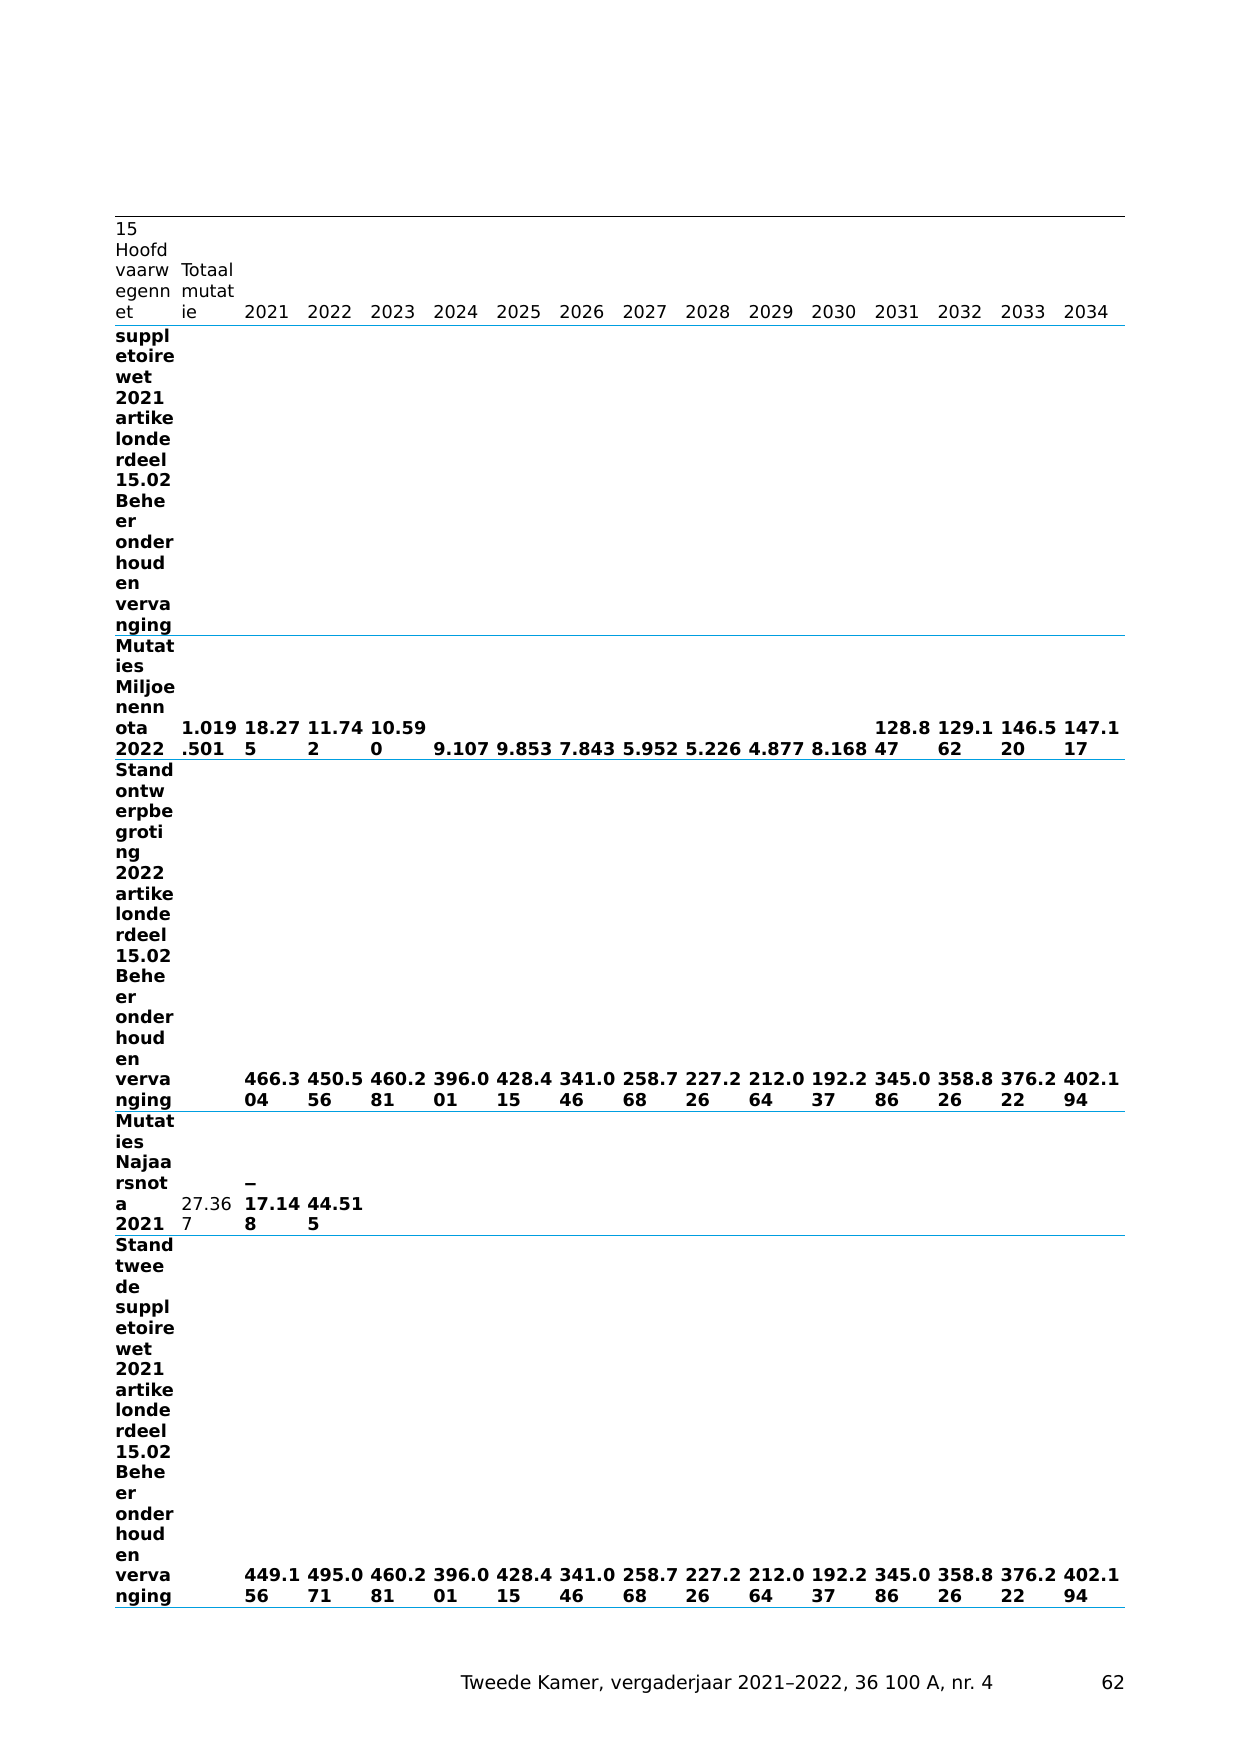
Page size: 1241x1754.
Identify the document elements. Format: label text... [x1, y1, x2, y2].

table_cell 2024 [430, 217, 493, 325]
table_cell 44.515 [304, 1112, 367, 1235]
table_cell 341.046 [556, 760, 619, 1111]
table_cell 2023 [367, 217, 430, 325]
table_cell 15 Hoofdvaarwegennet [115, 217, 178, 325]
table_cell 341.046 [556, 1236, 619, 1607]
table_cell 5.952 [619, 636, 682, 759]
table_cell [682, 1112, 745, 1235]
table_cell 466.304 [241, 760, 304, 1111]
table_cell [430, 326, 493, 635]
table_cell 449.156 [241, 1236, 304, 1607]
table_cell 9.107 [430, 636, 493, 759]
table_cell [556, 1112, 619, 1235]
table_cell Mutaties Najaarsnota 2021 [115, 1112, 178, 1235]
table_cell Totaal mutatie [178, 217, 241, 325]
table_cell 495.071 [304, 1236, 367, 1607]
table_cell 460.281 [367, 1236, 430, 1607]
table_cell 5.226 [682, 636, 745, 759]
table_cell 376.222 [998, 760, 1060, 1111]
table_cell [178, 760, 241, 1111]
table_cell 358.826 [934, 760, 997, 1111]
table_cell [998, 326, 1060, 635]
table_cell 11.742 [304, 636, 367, 759]
table_cell 2030 [808, 217, 871, 325]
table_cell [178, 326, 241, 635]
table_cell 10.590 [367, 636, 430, 759]
table_cell 376.222 [998, 1236, 1060, 1607]
table_cell 7.843 [556, 636, 619, 759]
table_cell [304, 326, 367, 635]
table_cell [808, 1112, 871, 1235]
table_cell 2025 [493, 217, 556, 325]
table_cell [367, 326, 430, 635]
table_cell 2028 [682, 217, 745, 325]
table_cell Stand tweede suppletoire wet 2021 artikelonderdeel 15.02 Beheer onderhoud en vervanging [115, 1236, 178, 1607]
table_cell 212.064 [745, 760, 808, 1111]
table_cell 450.556 [304, 760, 367, 1111]
table_cell [871, 326, 934, 635]
table_cell 227.226 [682, 1236, 745, 1607]
table_cell 128.847 [871, 636, 934, 759]
table_cell [871, 1112, 934, 1235]
table_cell [619, 1112, 682, 1235]
table_cell 192.237 [808, 760, 871, 1111]
table_cell 396.001 [430, 1236, 493, 1607]
table_cell 258.768 [619, 1236, 682, 1607]
table_cell 2021 [241, 217, 304, 325]
table_cell 345.086 [871, 1236, 934, 1607]
table_cell [367, 1112, 430, 1235]
table_cell 27.367 [178, 1112, 241, 1235]
table_cell 2022 [304, 217, 367, 325]
table_cell [241, 326, 304, 635]
table_cell 147.117 [1060, 636, 1125, 759]
table_cell 129.162 [934, 636, 997, 759]
table_header Tabel 6 Artikel 15 Hoofdvaarwegennet [115, 191, 1125, 216]
table_cell 2026 [556, 217, 619, 325]
table_cell 428.415 [493, 1236, 556, 1607]
table_cell 212.064 [745, 1236, 808, 1607]
table_cell 396.001 [430, 760, 493, 1111]
table_cell [998, 1112, 1060, 1235]
table_cell 2029 [745, 217, 808, 325]
table_cell 8.168 [808, 636, 871, 759]
table_cell [178, 1236, 241, 1607]
table_cell [430, 1112, 493, 1235]
table_cell 258.768 [619, 760, 682, 1111]
table_cell [619, 326, 682, 635]
table_cell 345.086 [871, 760, 934, 1111]
table_cell [556, 326, 619, 635]
table_cell Stand ontwerpbegroting 2022 artikelonderdeel 15.02 Beheer onderhoud en vervanging [115, 760, 178, 1111]
table_cell ‒ 17.148 [241, 1112, 304, 1235]
table_cell 2027 [619, 217, 682, 325]
table_cell 402.194 [1060, 760, 1125, 1111]
table_cell 2031 [871, 217, 934, 325]
table_cell 227.226 [682, 760, 745, 1111]
table_cell 192.237 [808, 1236, 871, 1607]
table_cell 402.194 [1060, 1236, 1125, 1607]
table_cell [1060, 1112, 1125, 1235]
table_cell [934, 326, 997, 635]
table_cell 4.877 [745, 636, 808, 759]
table_cell [808, 326, 871, 635]
table_cell [493, 326, 556, 635]
table_cell 2033 [998, 217, 1060, 325]
table_cell 9.853 [493, 636, 556, 759]
table_cell [934, 1112, 997, 1235]
table_cell 146.520 [998, 636, 1060, 759]
table_cell [1060, 326, 1125, 635]
table_cell [493, 1112, 556, 1235]
table_cell 358.826 [934, 1236, 997, 1607]
table_cell suppletoire wet 2021 artikelonderdeel 15.02 Beheer onderhoud en vervanging [115, 326, 178, 635]
table_cell [745, 326, 808, 635]
table_cell Mutaties Miljoenennota 2022 [115, 636, 178, 759]
table_cell [682, 326, 745, 635]
table_cell 1.019.501 [178, 636, 241, 759]
table_cell [745, 1112, 808, 1235]
table_cell 428.415 [493, 760, 556, 1111]
table_cell 18.275 [241, 636, 304, 759]
table_cell 2034 [1060, 217, 1125, 325]
table_cell 2032 [934, 217, 997, 325]
table_cell 460.281 [367, 760, 430, 1111]
